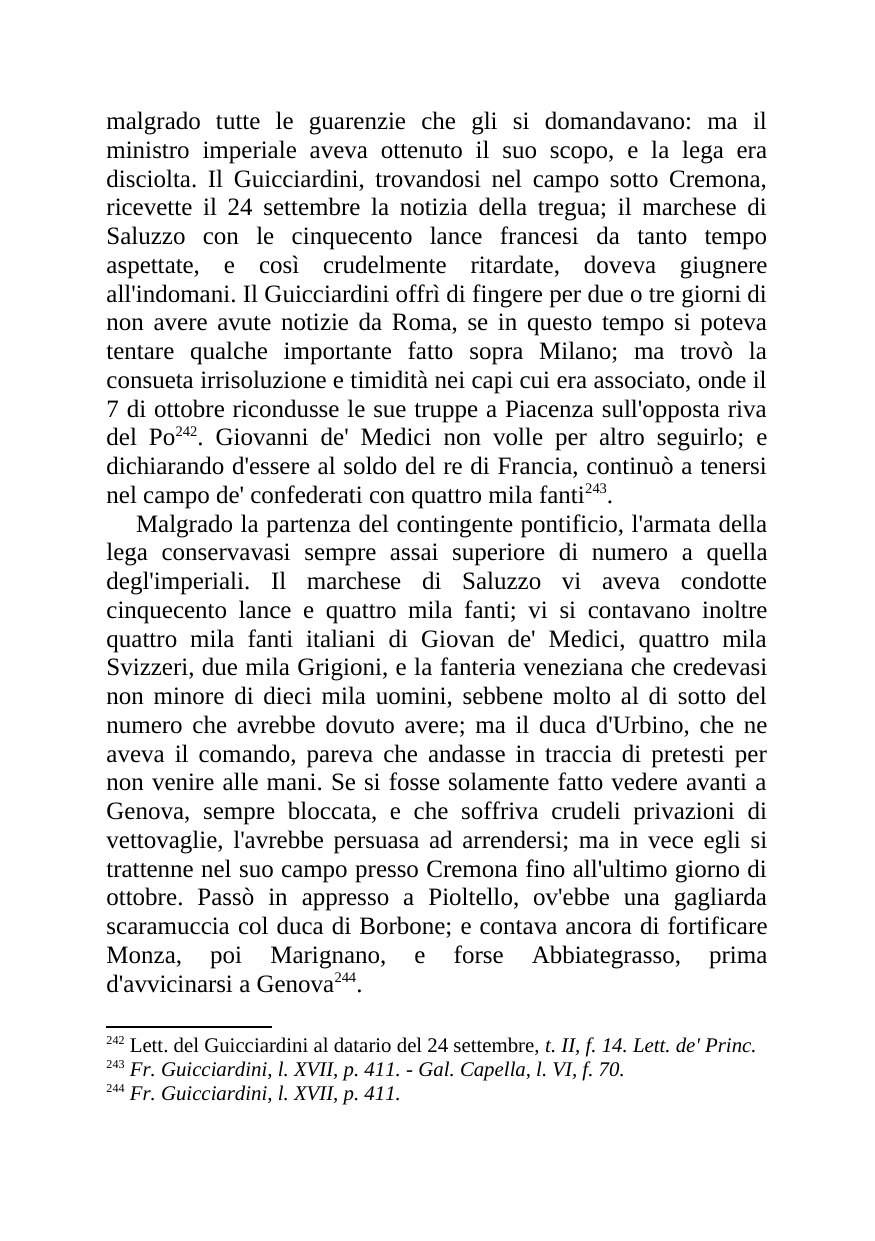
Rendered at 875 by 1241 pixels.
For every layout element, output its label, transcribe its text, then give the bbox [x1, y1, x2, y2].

text malgrado tutte le guarenzie che gli si domandavano: ma il ministro imperiale aveva ottenuto il suo scopo, e la lega era disciolta. Il Guicciardini, trovandosi nel campo sotto Cremona, ricevette il 24 settembre la notizia della tregua; il marchese di Saluzzo con le cinquecento lance francesi da tanto tempo aspettate, e così crudelmente ritardate, doveva giugnere all'indomani. Il Guicciardini offrì di fingere per due o tre giorni di non avere avute notizie da Roma, se in questo tempo si poteva tentare qualche importante fatto sopra Milano; ma trovò la consueta irrisoluzione e timidità nei capi cui era associato, onde il 7 di ottobre ricondusse le sue truppe a Piacenza sull'opposta riva del Po. Giovanni de' Medici non volle per altro seguirlo; e dichiarando d'essere al soldo del re di Francia, continuò a tenersi nel campo de' confederati con quattro mila fanti. [106, 106, 768, 509]
text Malgrado la partenza del contingente pontificio, l'armata della lega conservavasi sempre assai superiore di numero a quella degl'imperiali. Il marchese di Saluzzo vi aveva condotte cinquecento lance e quattro mila fanti; vi si contavano inoltre quattro mila fanti italiani di Giovan de' Medici, quattro mila Svizzeri, due mila Grigioni, e la fanteria veneziana che credevasi non minore di dieci mila uomini, sebbene molto al di sotto del numero che avrebbe dovuto avere; ma il duca d'Urbino, che ne aveva il comando, pareva che andasse in traccia di pretesti per non venire alle mani. Se si fosse solamente fatto vedere avanti a Genova, sempre bloccata, e che soffriva crudeli privazioni di vettovaglie, l'avrebbe persuasa ad arrendersi; ma in vece egli si trattenne nel suo campo presso Cremona fino all'ultimo giorno di ottobre. Passò in appresso a Pioltello, ov'ebbe una gagliarda scaramuccia col duca di Borbone; e contava ancora di fortificare Monza, poi Marignano, e forse Abbiategrasso, prima d'avvicinarsi a Genova. [106, 509, 768, 997]
text Fr. Guicciardini, l. XVII, p. 411. [106, 1081, 768, 1105]
text Fr. Guicciardini, l. XVII, p. 411. - Gal. Capella, l. VI, f. 70. [106, 1057, 768, 1081]
text Lett. del Guicciardini al datario del 24 settembre, t. II, f. 14. Lett. de' Princ. [106, 1033, 768, 1057]
